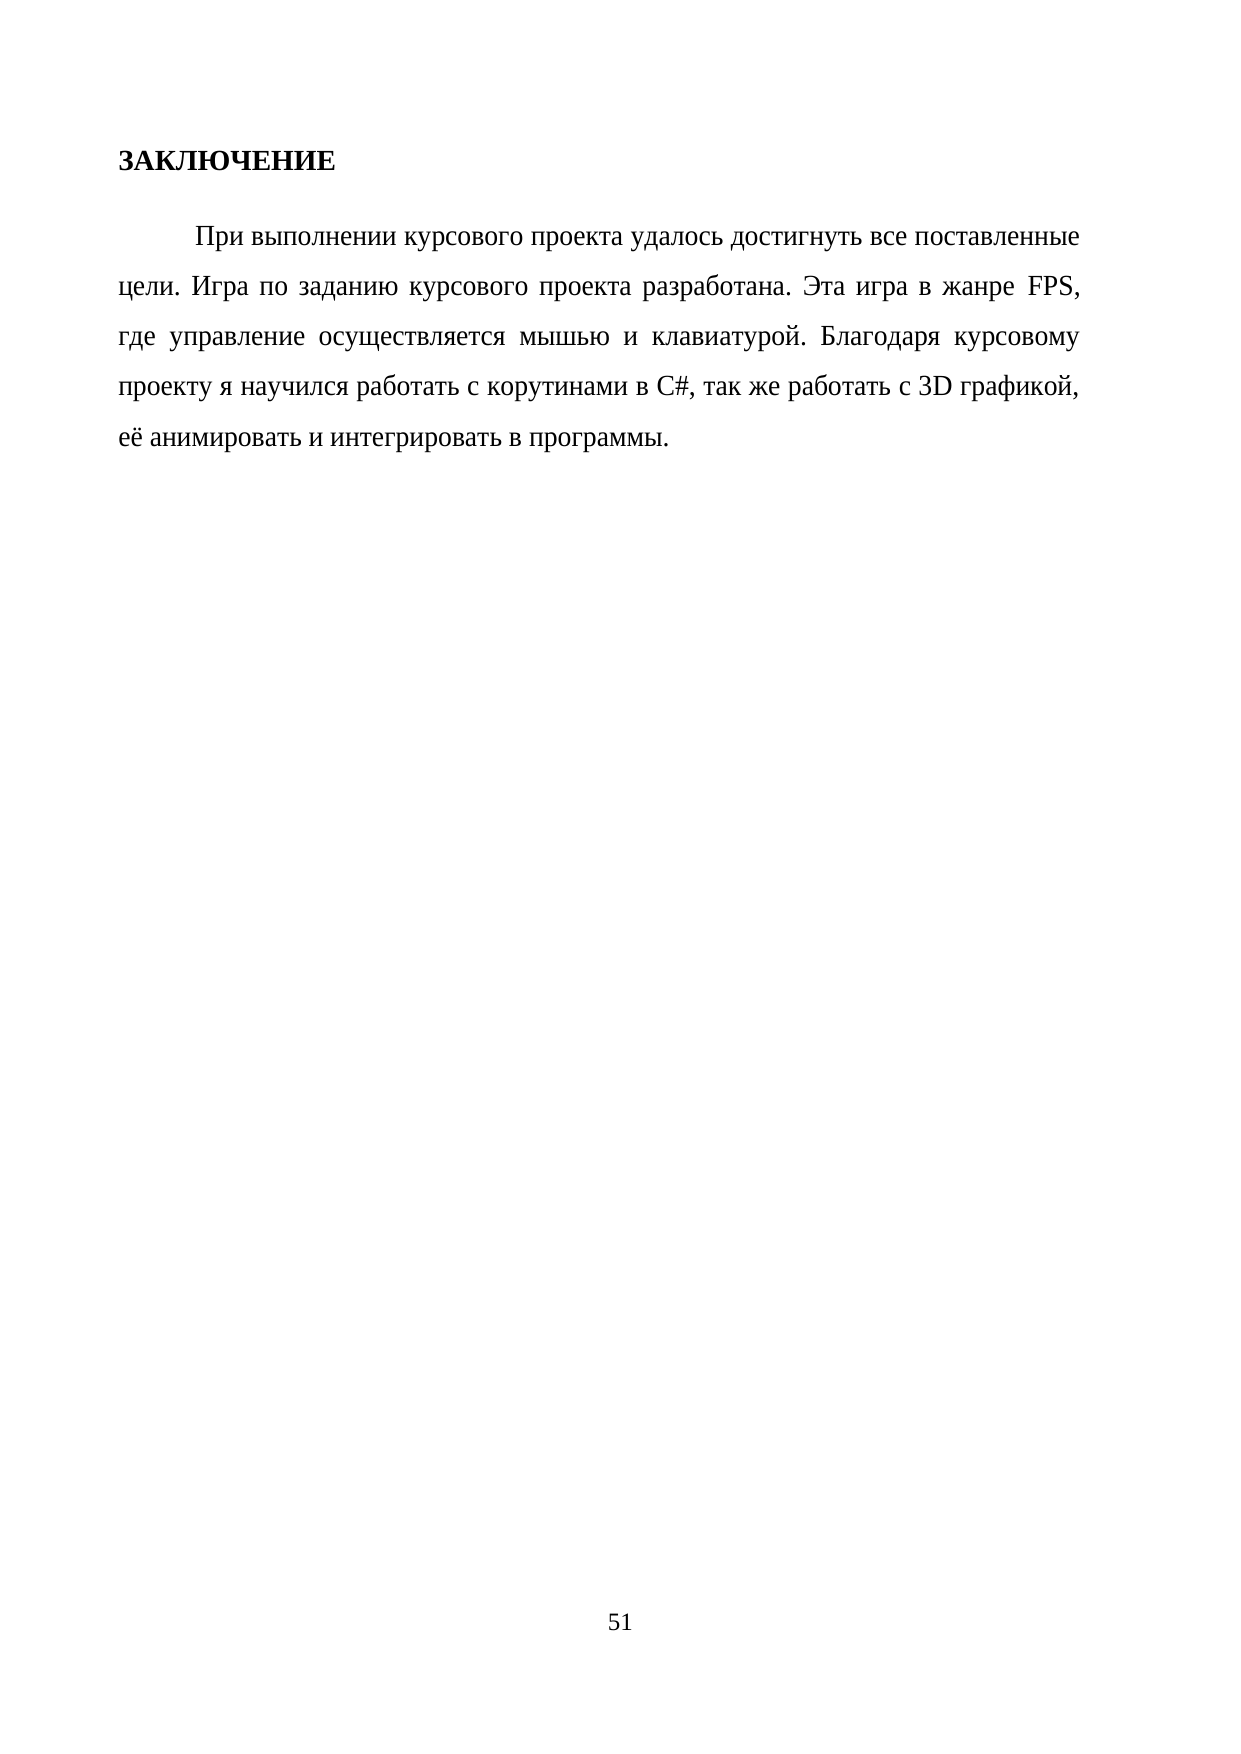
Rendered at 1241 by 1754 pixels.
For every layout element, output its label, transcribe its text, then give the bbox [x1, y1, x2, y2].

text При выполнении курсового проекта удалось достигнуть все поставленные цели. Игра по заданию курсового проекта разработана. Эта игра в жанре FPS, где управление осуществляется мышью и клавиатурой. Благодаря курсовому проекту я научился работать с корутинами в С#, так же работать с 3D графикой, её анимировать и интегрировать в программы. [118, 218, 1081, 452]
subtitle ЗАКЛЮЧЕНИЕ [118, 143, 1122, 177]
